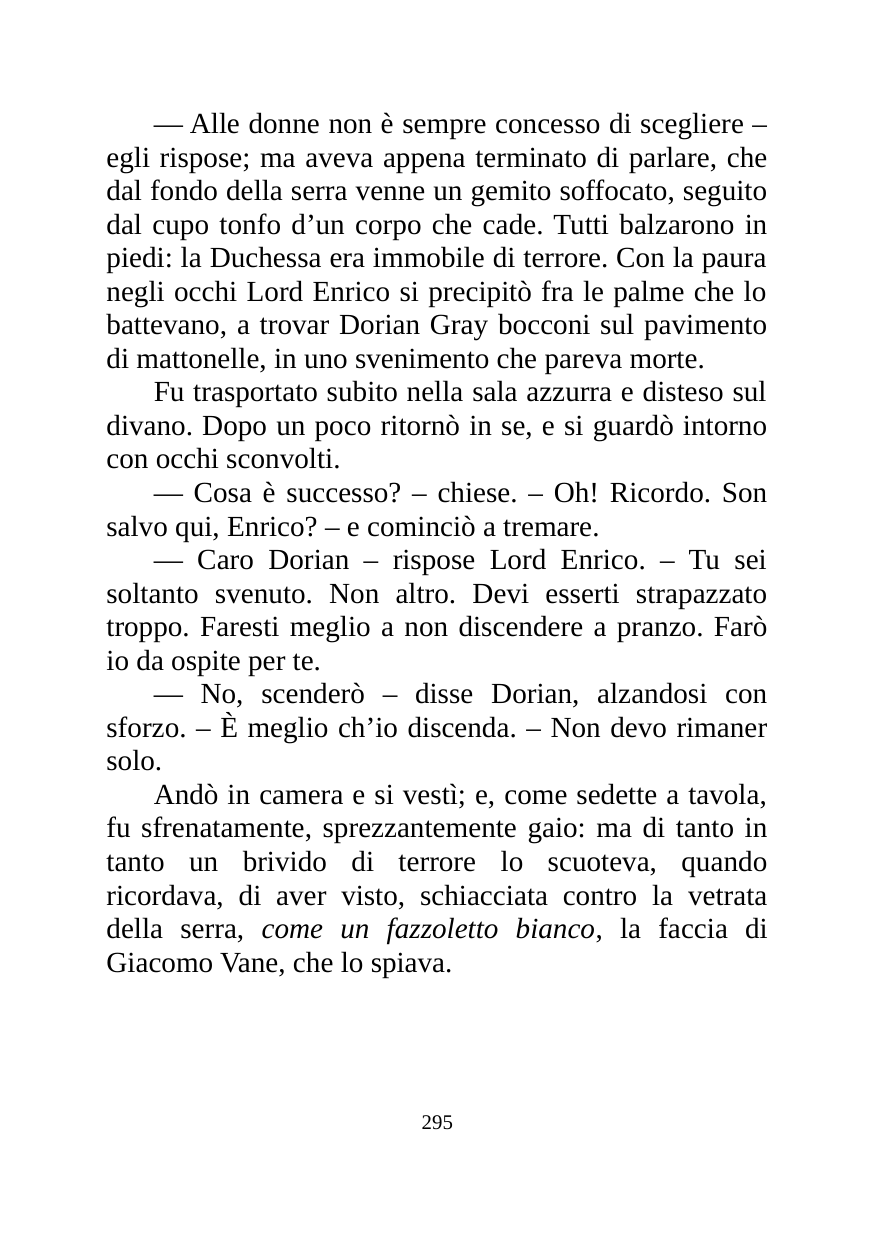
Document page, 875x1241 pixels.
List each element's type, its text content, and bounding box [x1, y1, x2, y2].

text — Cosa è successo? – chiese. – Oh! Ricordo. Son salvo qui, Enrico? – e cominciò a tremare. [106, 475, 768, 542]
text — No, scenderò – disse Dorian, alzandosi con sforzo. – È meglio ch’io discenda. – Non devo rimaner solo. [106, 676, 768, 777]
text Fu trasportato subito nella sala azzurra e disteso sul divano. Dopo un poco ritornò in se, e si guardò intorno con occhi sconvolti. [106, 374, 768, 475]
text — Alle donne non è sempre concesso di scegliere – egli rispose; ma aveva appena terminato di parlare, che dal fondo della serra venne un gemito soffocato, seguito dal cupo tonfo d’un corpo che cade. Tutti balzarono in piedi: la Duchessa era immobile di terrore. Con la paura negli occhi Lord Enrico si precipitò fra le palme che lo battevano, a trovar Dorian Gray bocconi sul pavimento di mattonelle, in uno svenimento che pareva morte. [106, 106, 768, 374]
text — Caro Dorian – rispose Lord Enrico. – Tu sei soltanto svenuto. Non altro. Devi esserti strapazzato troppo. Faresti meglio a non discendere a pranzo. Farò io da ospite per te. [106, 542, 768, 676]
text Andò in camera e si vestì; e, come sedette a tavola, fu sfrenatamente, sprezzantemente gaio: ma di tanto in tanto un brivido di terrore lo scuoteva, quando ricordava, di aver visto, schiacciata contro la vetrata della serra, come un fazzoletto bianco, la faccia di Giacomo Vane, che lo spiava. [106, 777, 768, 978]
